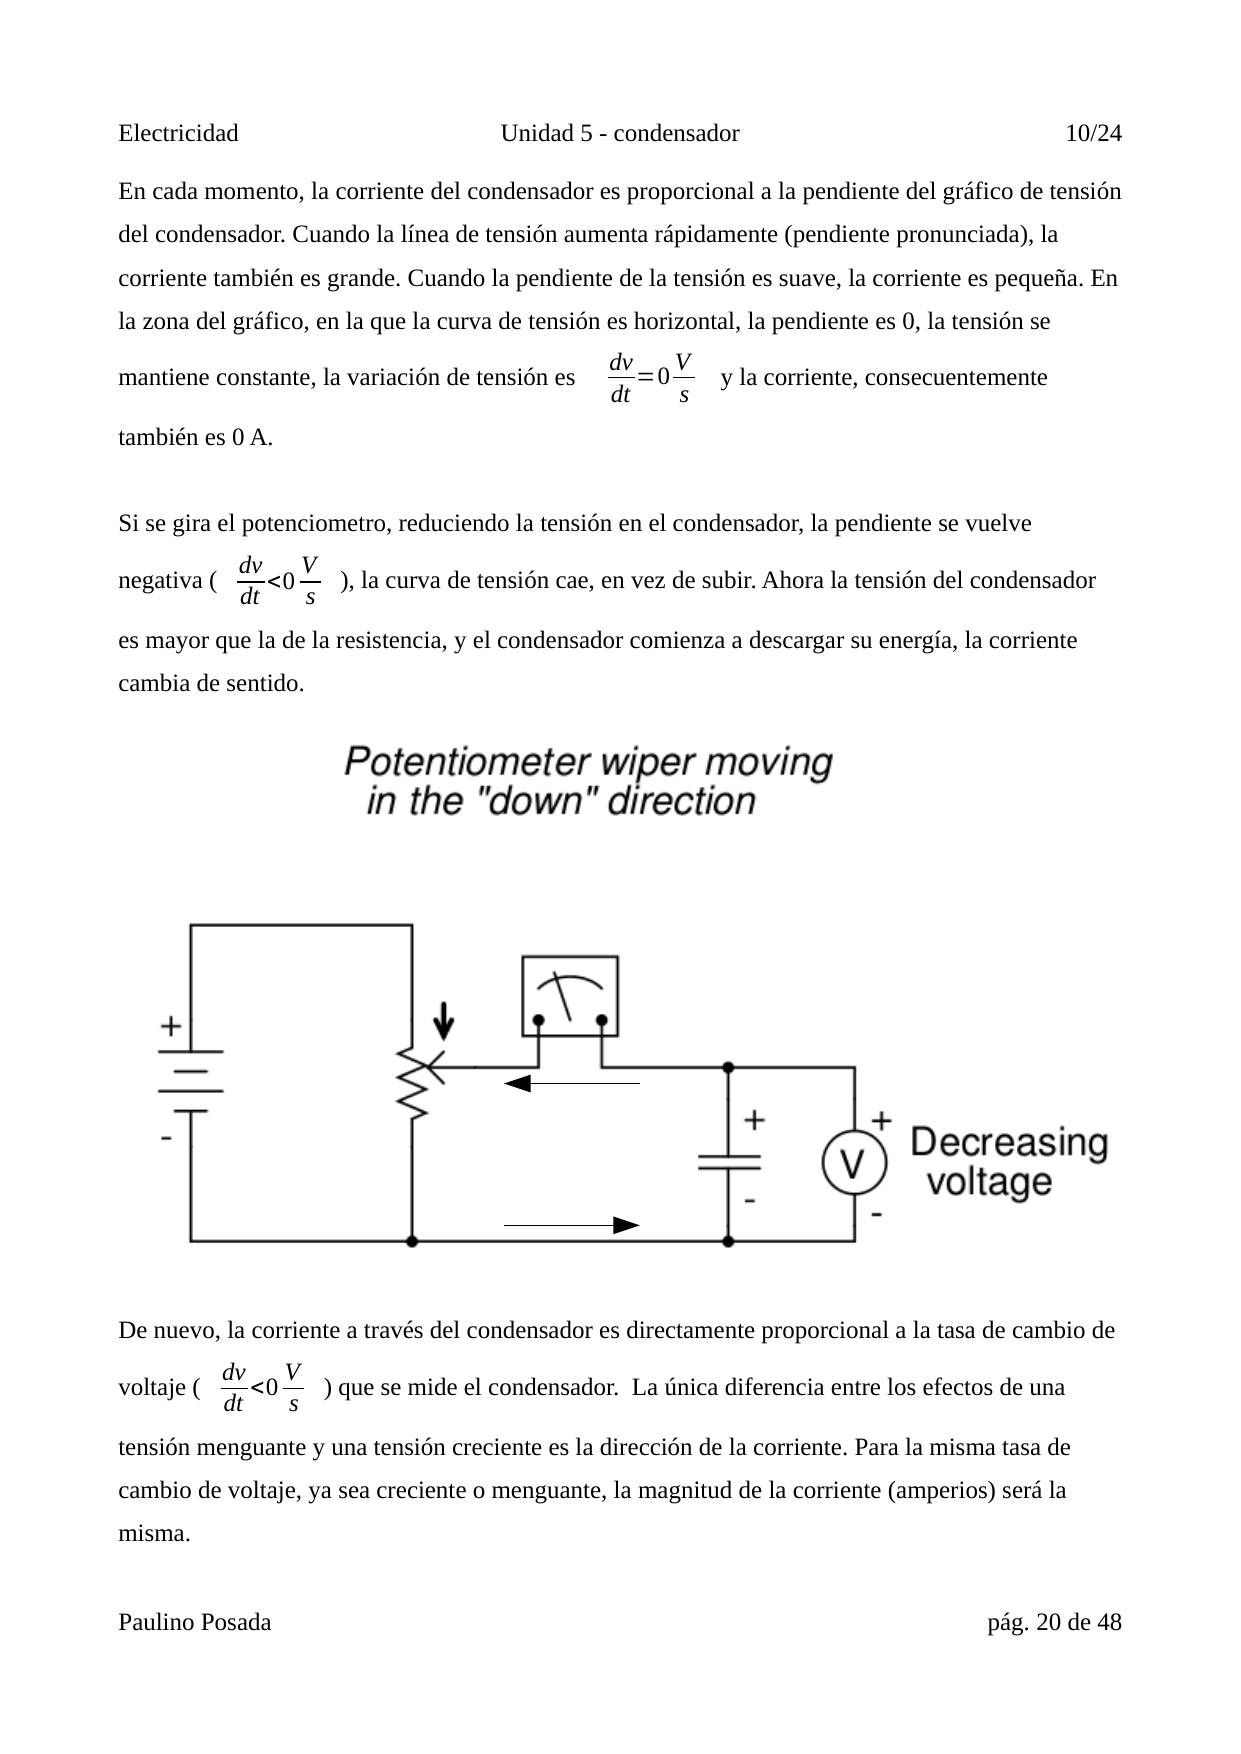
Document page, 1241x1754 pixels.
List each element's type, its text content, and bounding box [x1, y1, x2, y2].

text De nuevo, la corriente a través del condensador es directamente proporcional a la tasa de cambio de voltaje () que se mide el condensador. La única diferencia entre los efectos de una tensión menguante y una tensión creciente es la dirección de la corriente. Para la misma tasa de cambio de voltaje, ya sea creciente o menguante, la magnitud de la corriente (amperios) será la misma. [118, 1315, 1122, 1547]
picture [118, 725, 1127, 1290]
text En cada momento, la corriente del condensador es proporcional a la pendiente del gráfico de tensión del condensador. Cuando la línea de tensión aumenta rápidamente (pendiente pronunciada), la corriente también es grande. Cuando la pendiente de la tensión es suave, la corriente es pequeña. En la zona del gráfico, en la que la curva de tensión es horizontal, la pendiente es 0, la tensión se mantiene constante, la variación de tensión es y la corriente, consecuentemente también es 0 A. [118, 176, 1122, 451]
text Si se gira el potenciometro, reduciendo la tensión en el condensador, la pendiente se vuelve negativa (), la curva de tensión cae, en vez de subir. Ahora la tensión del condensador es mayor que la de la resistencia, y el condensador comienza a descargar su energía, la corriente cambia de sentido. [118, 508, 1122, 697]
